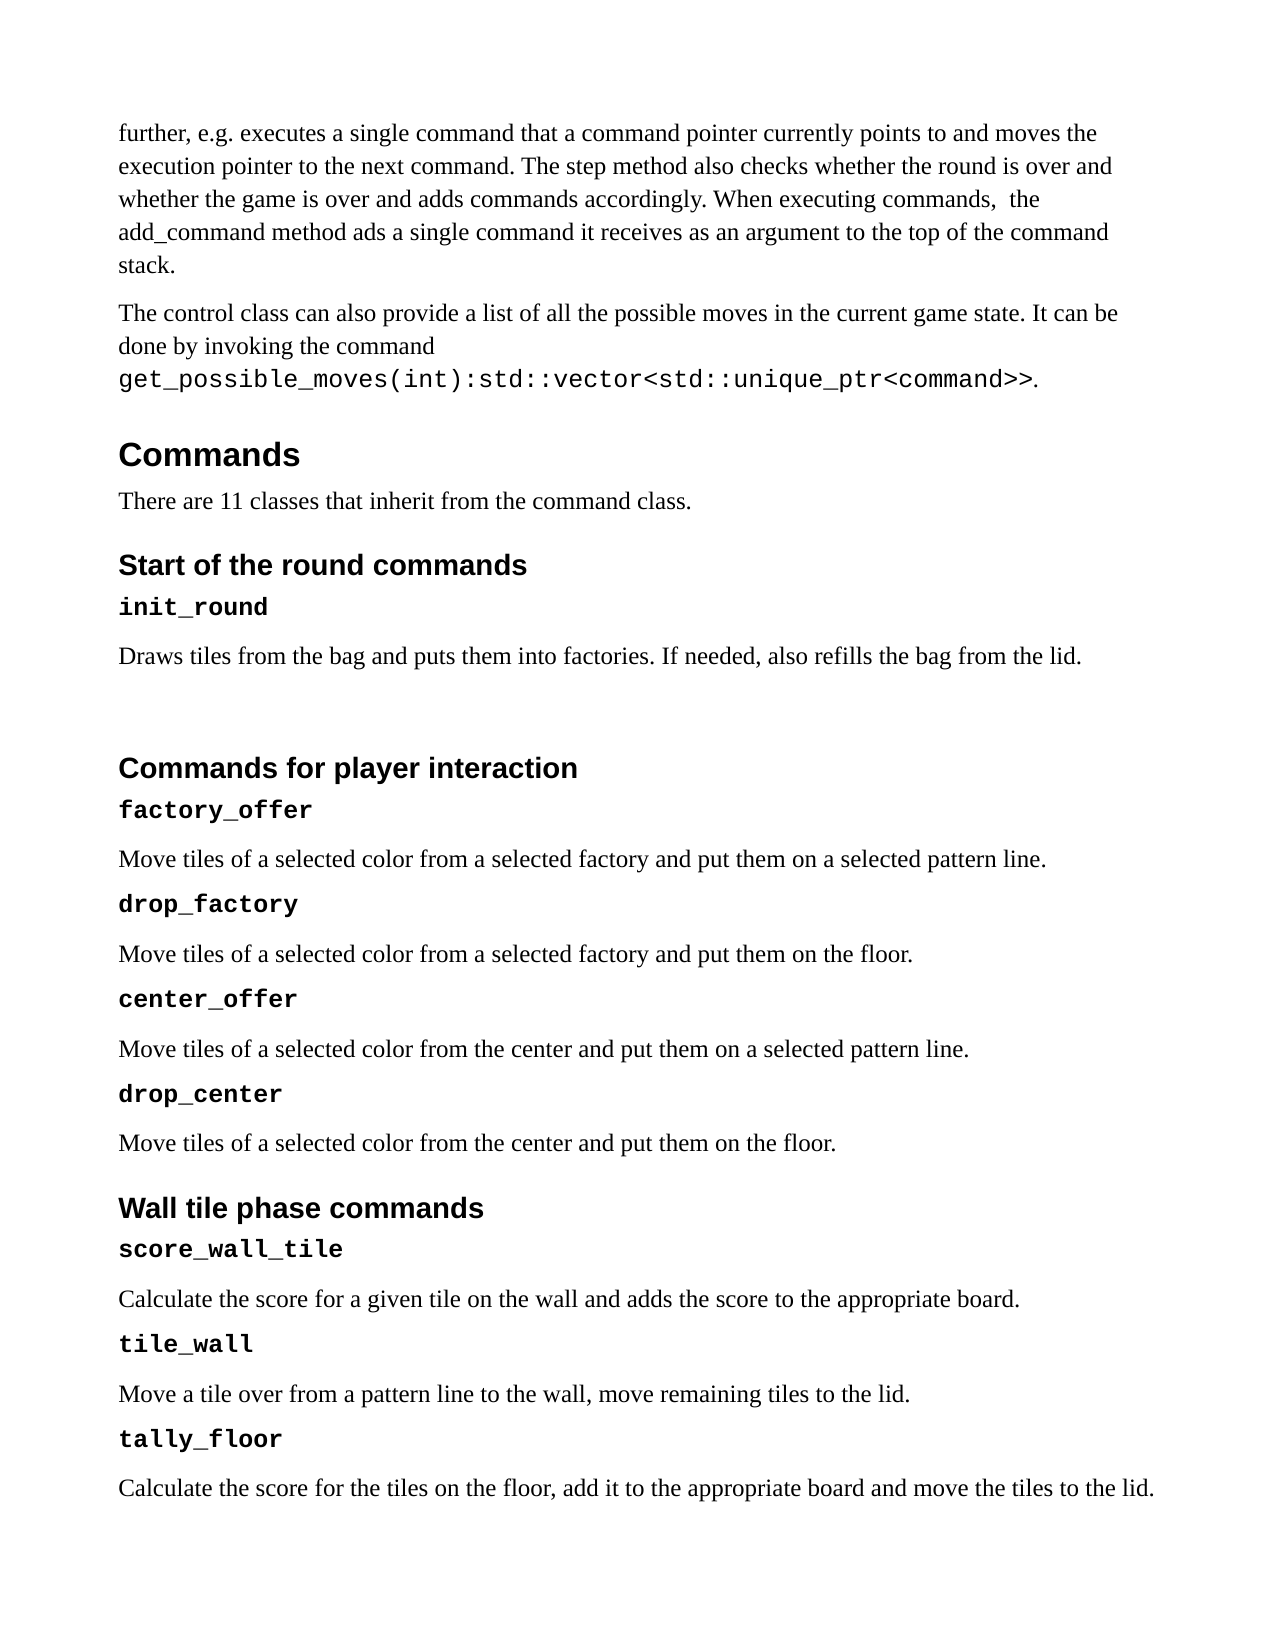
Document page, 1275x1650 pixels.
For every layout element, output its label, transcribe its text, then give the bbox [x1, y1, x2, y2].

text drop_center [118, 1081, 1157, 1110]
text drop_factory [118, 892, 1157, 920]
text Move tiles of a selected color from a selected factory and put them on the floor. [118, 939, 1157, 968]
text Draws tiles from the bag and puts them into factories. If needed, also refills the bag from the lid. [118, 641, 1157, 670]
text factory_offer [118, 797, 1157, 826]
subtitle Start of the round commands [118, 548, 1157, 582]
subtitle Commands for player interaction [118, 751, 1157, 785]
subtitle Commands [118, 435, 1157, 473]
subtitle Wall tile phase commands [118, 1191, 1157, 1224]
text Move tiles of a selected color from a selected factory and put them on a selected pattern line. [118, 844, 1157, 873]
text Move a tile over from a pattern line to the wall, move remaining tiles to the lid. [118, 1379, 1157, 1407]
text There are 11 classes that inherit from the command class. [118, 486, 1157, 514]
text Calculate the score for a given tile on the wall and adds the score to the appropriate board. [118, 1284, 1157, 1313]
text Move tiles of a selected color from the center and put them on the floor. [118, 1128, 1157, 1157]
text tile_wall [118, 1332, 1157, 1360]
text center_offer [118, 987, 1157, 1015]
text Calculate the score for the tiles on the floor, add it to the appropriate board and move the tiles to the lid. [118, 1473, 1157, 1502]
text init_round [118, 594, 1157, 623]
text Move tiles of a selected color from the center and put them on a selected pattern line. [118, 1034, 1157, 1063]
text further, e.g. executes a single command that a command pointer currently points to and moves the execution pointer to the next command. The step method also checks whether the round is over and whether the game is over and adds commands accordingly. When executing commands, the add_command method ads a single command it receives as an argument to the top of the command stack. [118, 118, 1157, 279]
text tally_floor [118, 1426, 1157, 1455]
text score_wall_tile [118, 1237, 1157, 1265]
text The control class can also provide a list of all the possible moves in the current game state. It can be done by invoking the command get_possible_moves(int):std::vector<std::unique_ptr<command>>. [118, 298, 1157, 395]
